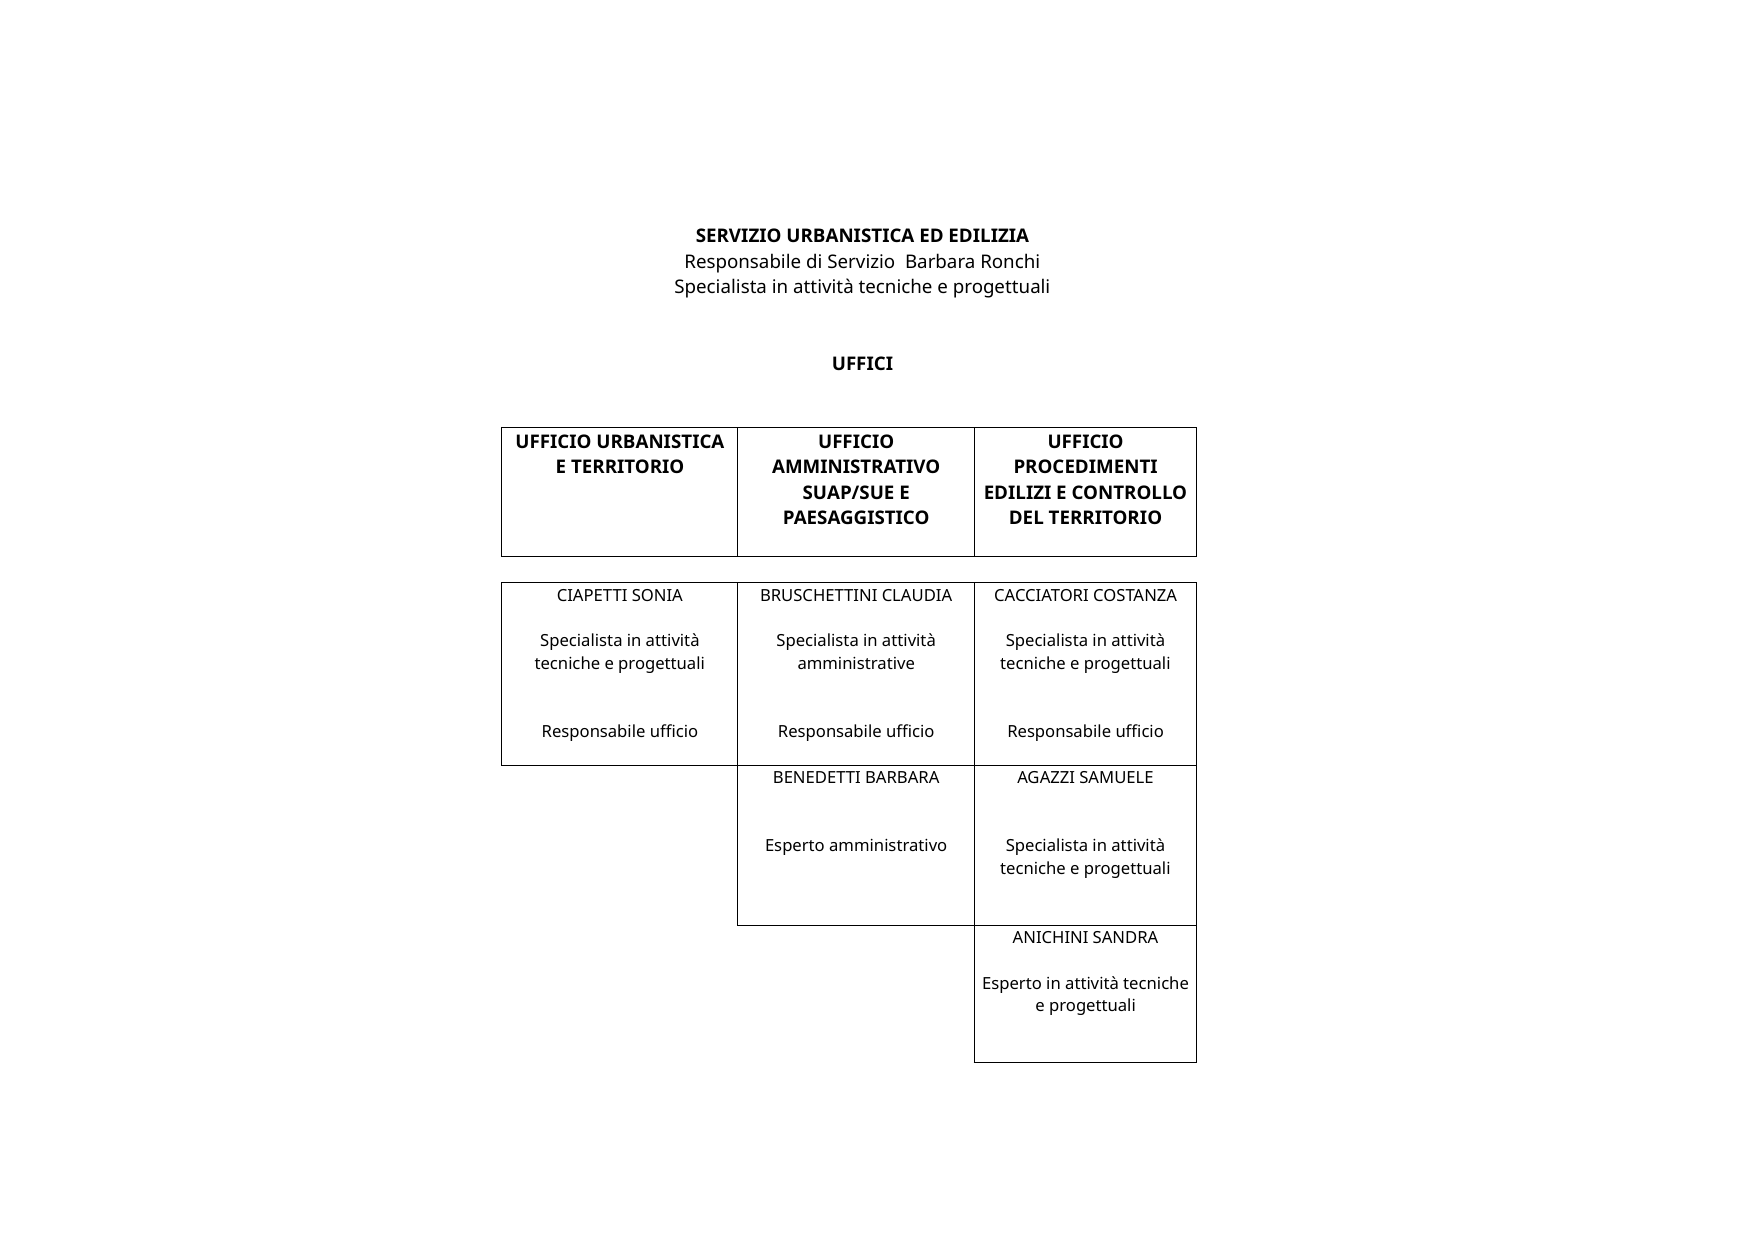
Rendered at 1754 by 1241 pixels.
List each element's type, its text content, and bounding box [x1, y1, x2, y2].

table_cell CIAPETTI SONIA Specialista in attività tecniche e progettuali Responsabile ufficio [502, 583, 737, 765]
text Specialista in attività tecniche e progettuali [118, 274, 1606, 299]
table_cell CACCIATORI COSTANZA Specialista in attività tecniche e progettuali Responsabile ufficio [975, 583, 1196, 765]
table_cell [502, 925, 738, 1062]
table_cell BENEDETTI BARBARA Esperto amministrativo [738, 766, 974, 925]
table_cell ANICHINI SANDRA Esperto in attività tecniche e progettuali [975, 926, 1196, 1062]
table_cell [738, 926, 974, 1062]
table_header UFFICIO URBANISTICA E TERRITORIO [502, 428, 737, 556]
table_cell [502, 557, 738, 582]
table_header UFFICIO PROCEDIMENTI EDILIZI E CONTROLLO DEL TERRITORIO [975, 428, 1196, 556]
table_cell [974, 557, 1197, 582]
table_cell [738, 557, 974, 582]
table_header UFFICIO AMMINISTRATIVO SUAP/SUE E PAESAGGISTICO [738, 428, 974, 556]
text SERVIZIO URBANISTICA ED EDILIZIA [118, 223, 1606, 248]
text UFFICI [118, 350, 1606, 376]
table_cell [502, 766, 737, 925]
text Responsabile di Servizio Barbara Ronchi [118, 248, 1606, 274]
table_cell AGAZZI SAMUELE Specialista in attività tecniche e progettuali [975, 766, 1196, 925]
table_cell BRUSCHETTINI CLAUDIA Specialista in attività amministrative Responsabile ufficio [738, 583, 974, 765]
